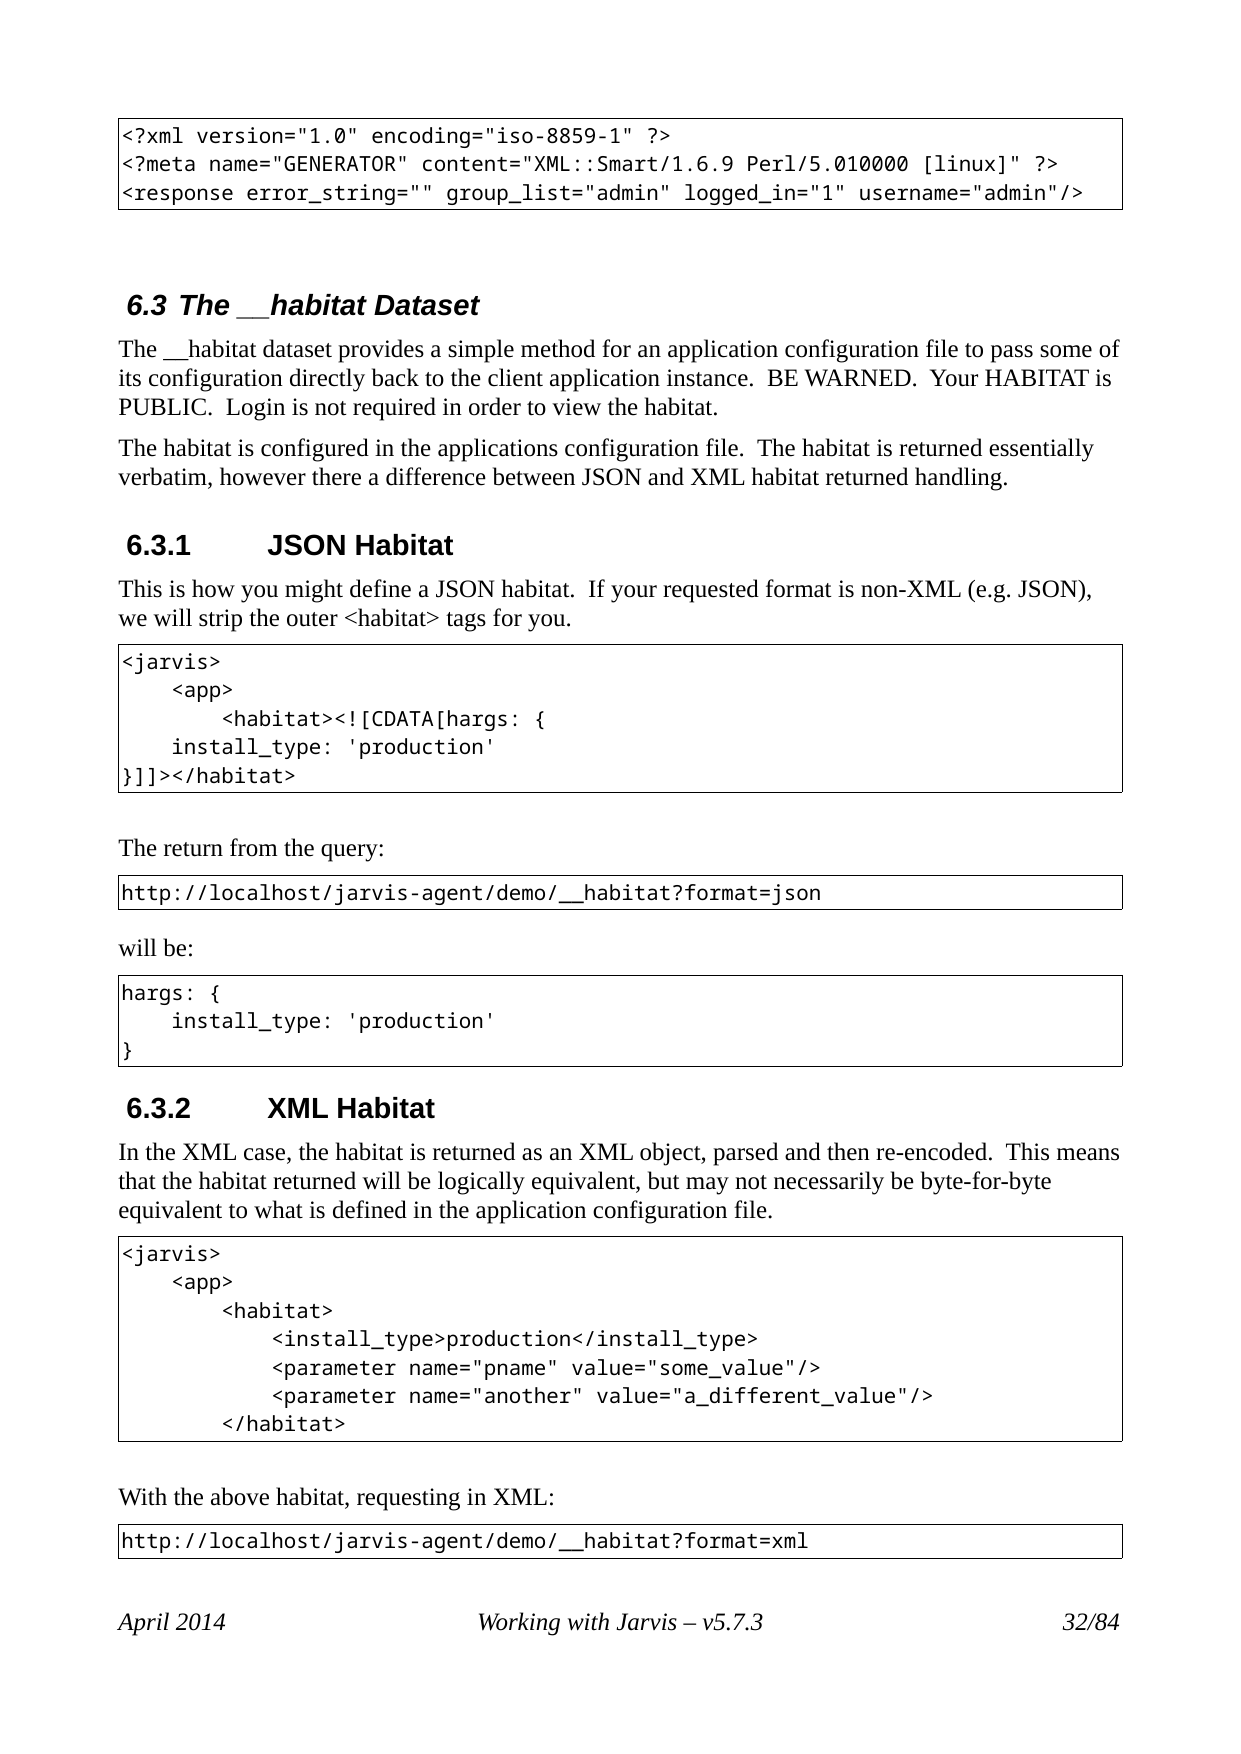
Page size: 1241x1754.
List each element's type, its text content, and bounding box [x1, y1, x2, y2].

text With the above habitat, requesting in XML: [118, 1482, 1122, 1511]
subtitle JSON Habitat [118, 528, 1122, 562]
text http://localhost/jarvis-agent/demo/__habitat?format=xml [119, 1525, 1122, 1558]
text <jarvis> [119, 645, 1122, 672]
text hargs: { [119, 976, 1122, 1003]
text <habitat> [119, 1293, 1122, 1321]
text <habitat><![CDATA[hargs: { [119, 701, 1122, 729]
text <install_type>production</install_type> [119, 1321, 1122, 1350]
text will be: [118, 933, 1122, 962]
text <app> [119, 672, 1122, 701]
text }]]></habitat> [119, 758, 1122, 792]
text <app> [119, 1264, 1122, 1293]
text In the XML case, the habitat is returned as an XML object, parsed and then re-encoded. This means that the habitat returned will be logically equivalent, but may not necessarily be byte-for-byte equivalent to what is defined in the application configuration file. [118, 1137, 1122, 1223]
subtitle XML Habitat [118, 1091, 1122, 1125]
text <?xml version="1.0" encoding="iso-8859-1" ?> [119, 119, 1122, 147]
text This is how you might define a JSON habitat. If your requested format is non-XML (e.g. JSON), we will strip the outer <habitat> tags for you. [118, 574, 1122, 632]
text <jarvis> [119, 1237, 1122, 1264]
text <response error_string="" group_list="admin" logged_in="1" username="admin"/> [119, 175, 1122, 209]
text <parameter name="pname" value="some_value"/> [119, 1350, 1122, 1378]
text install_type: 'production' [119, 729, 1122, 758]
text } [119, 1032, 1122, 1066]
text The __habitat dataset provides a simple method for an application configuration file to pass some of its configuration directly back to the client application instance. BE WARNED. Your HABITAT is PUBLIC. Login is not required in order to view the habitat. [118, 334, 1122, 421]
text The habitat is configured in the applications configuration file. The habitat is returned essentially verbatim, however there a difference between JSON and XML habitat returned handling. [118, 433, 1122, 491]
text </habitat> [119, 1407, 1122, 1441]
text The return from the query: [118, 833, 1122, 862]
subtitle The __habitat Dataset [118, 288, 1122, 322]
text http://localhost/jarvis-agent/demo/__habitat?format=json [119, 876, 1122, 909]
text <?meta name="GENERATOR" content="XML::Smart/1.6.9 Perl/5.010000 [linux]" ?> [119, 147, 1122, 175]
text install_type: 'production' [119, 1003, 1122, 1032]
text <parameter name="another" value="a_different_value"/> [119, 1378, 1122, 1407]
